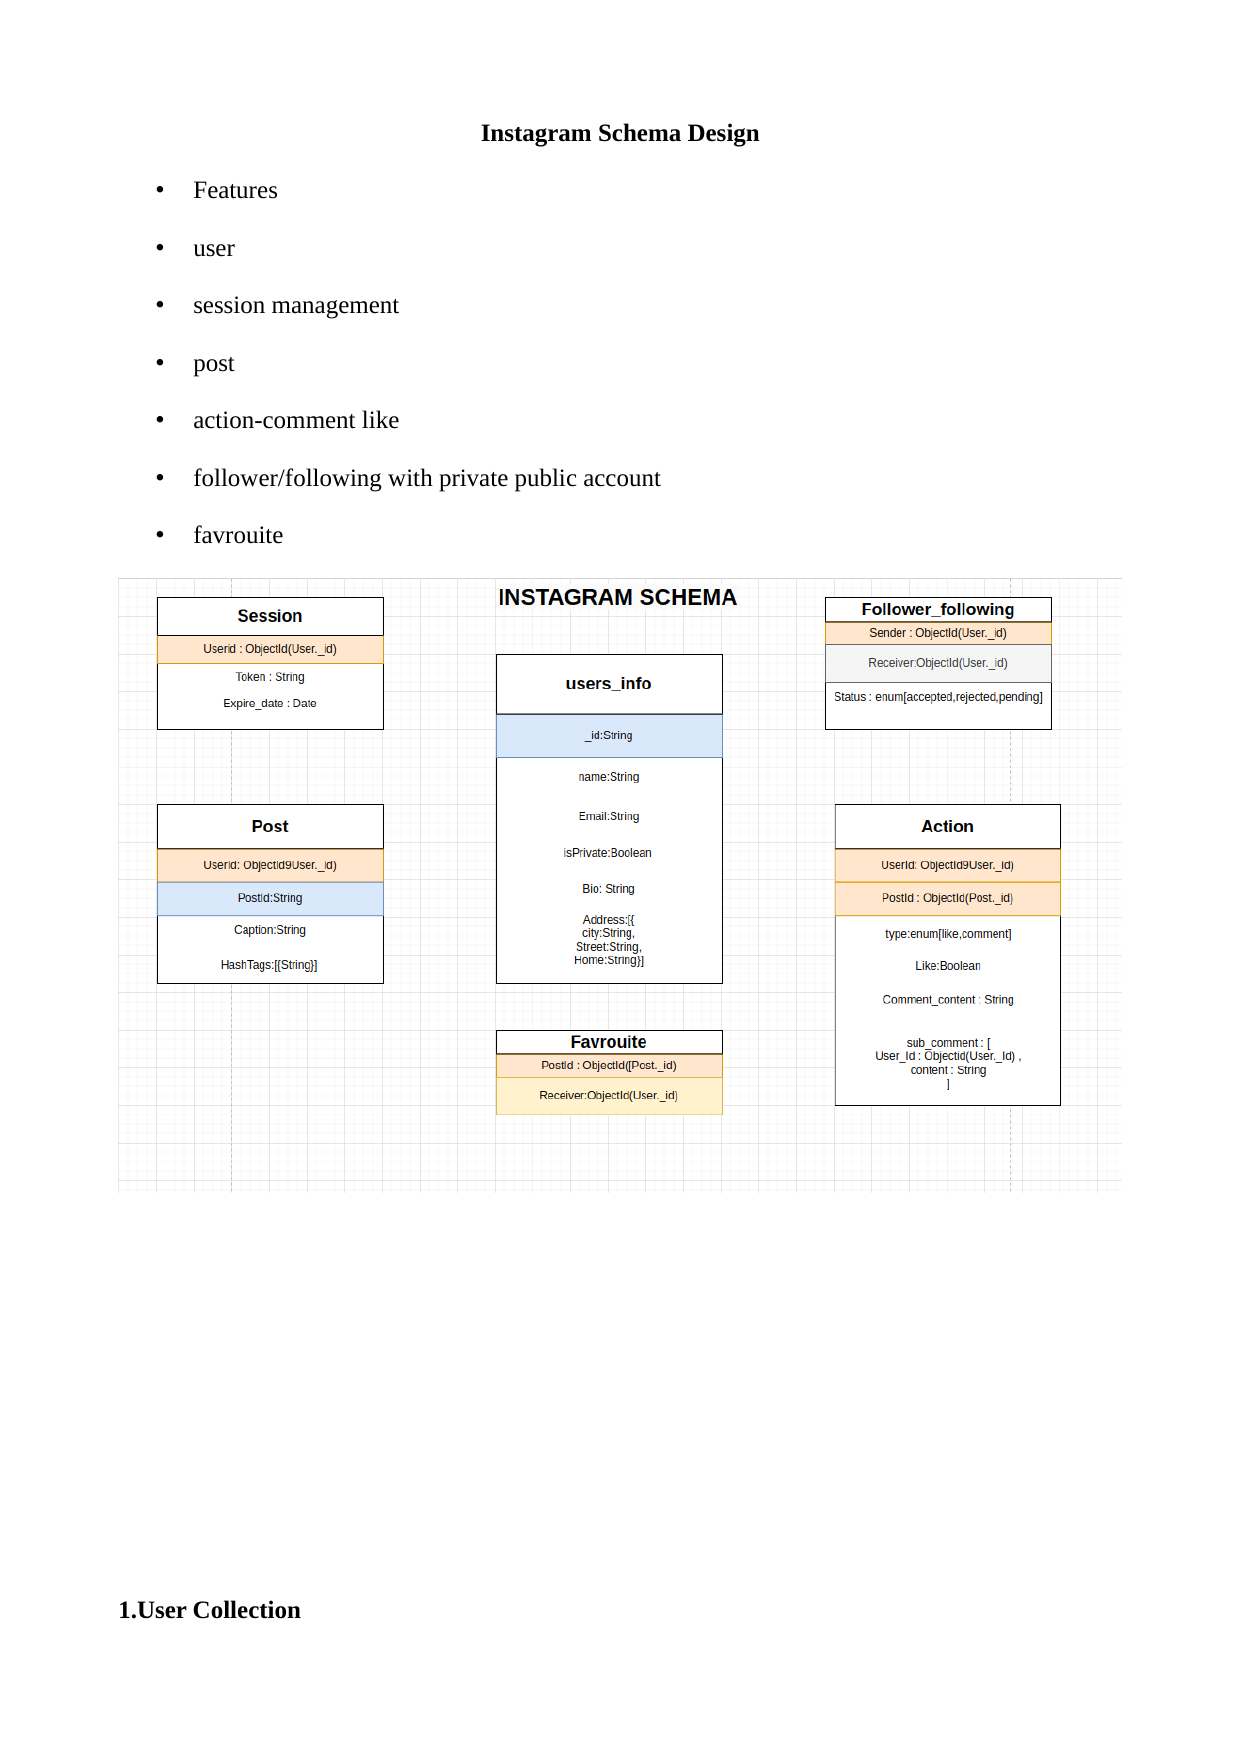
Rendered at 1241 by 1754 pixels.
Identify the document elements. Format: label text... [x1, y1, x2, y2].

text Instagram Schema Design [118, 118, 1122, 147]
list action-comment like [156, 406, 1122, 434]
text 1.User Collection [118, 1595, 1122, 1624]
list follower/following with private public account [156, 463, 1122, 492]
list session management [156, 291, 1122, 319]
list post [156, 348, 1122, 377]
list user [156, 233, 1122, 262]
list Features [156, 176, 1122, 204]
picture [118, 578, 1123, 1193]
list favrouite [156, 521, 1122, 549]
